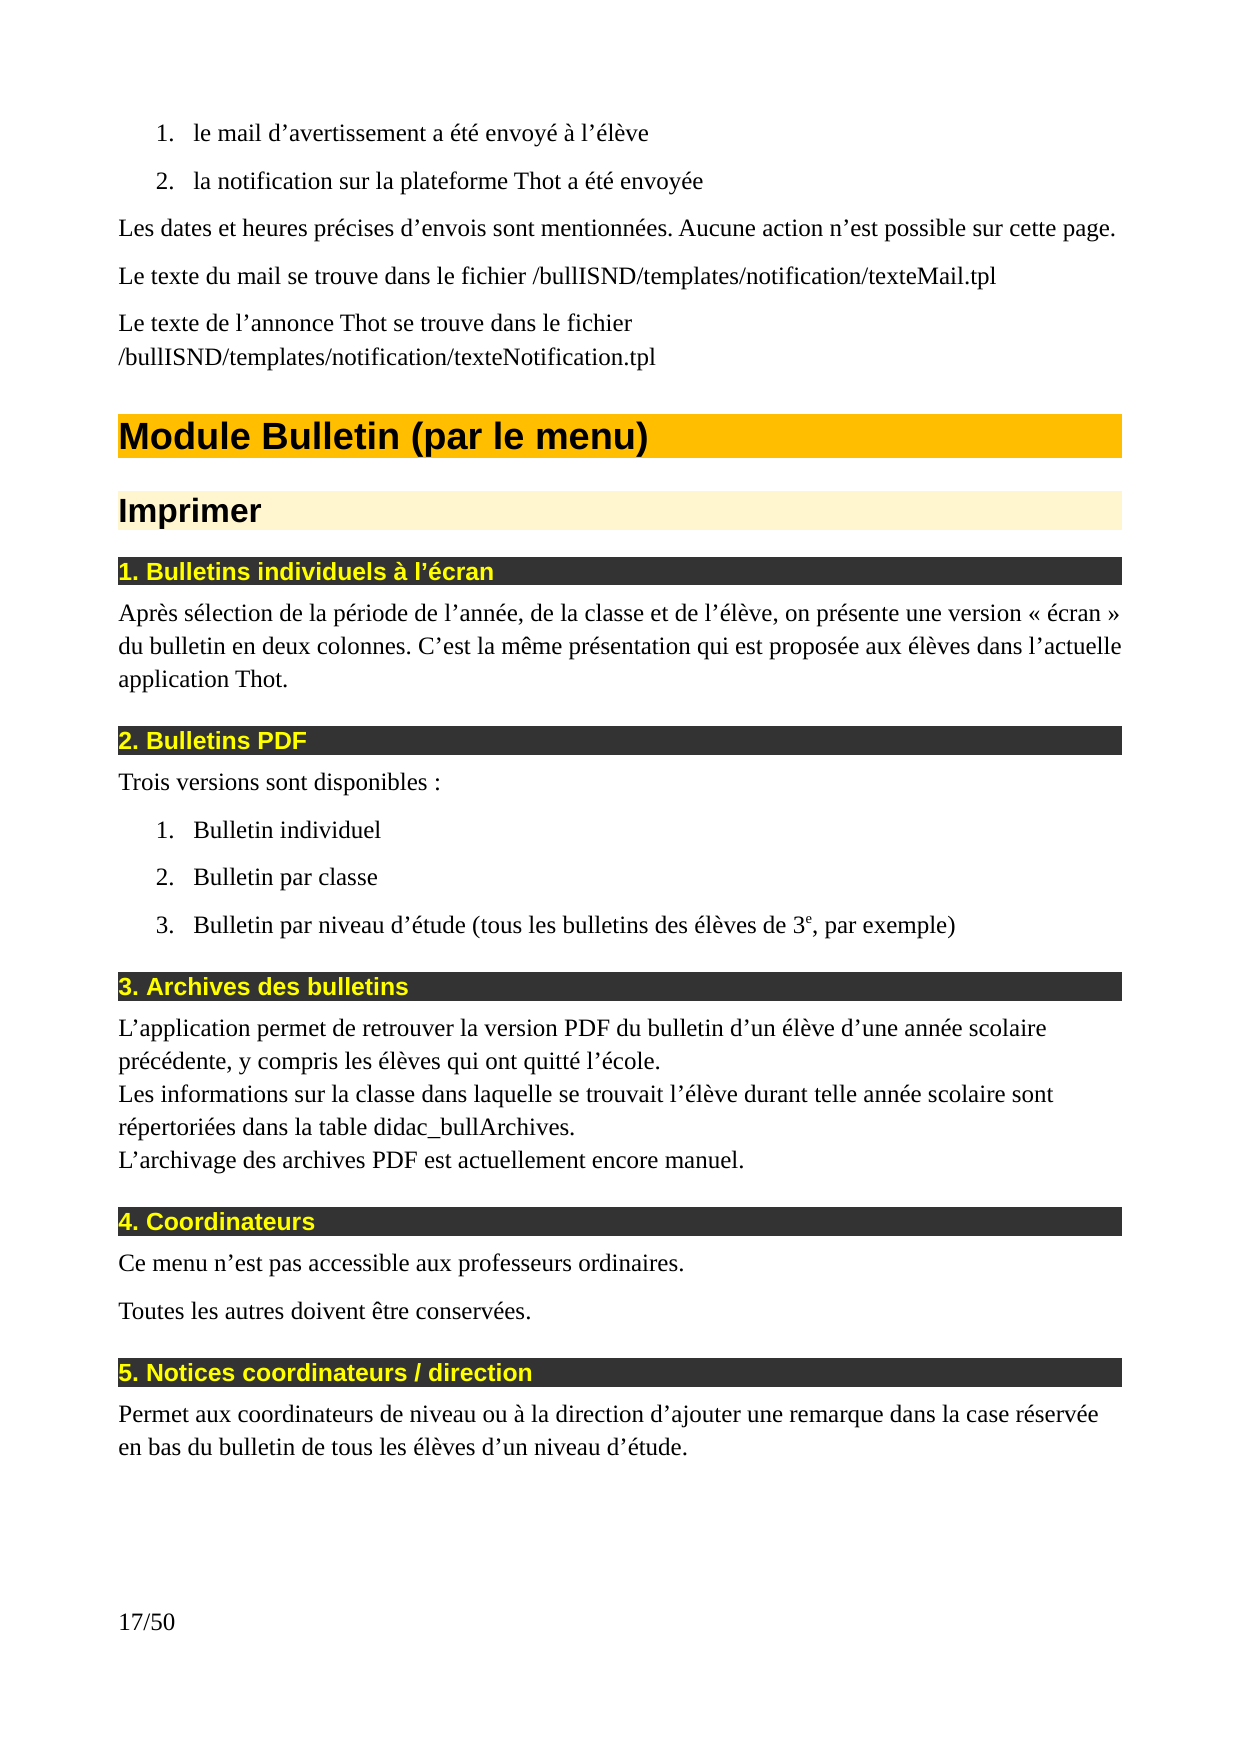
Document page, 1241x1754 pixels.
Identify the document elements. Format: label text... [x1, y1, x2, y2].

text Ce menu n’est pas accessible aux professeurs ordinaires. [118, 1248, 1122, 1277]
text Les dates et heures précises d’envois sont mentionnées. Aucune action n’est possible sur cette page. [118, 213, 1122, 242]
list la notification sur la plateforme Thot a été envoyée [156, 166, 1122, 194]
subtitle Imprimer [118, 491, 1122, 530]
subtitle Notices coordinateurs / direction [118, 1358, 1122, 1387]
subtitle Bulletins individuels à l’écran [118, 557, 1122, 585]
list Bulletin par niveau d’étude (tous les bulletins des élèves de 3e, par exemple) [156, 910, 1122, 939]
text Toutes les autres doivent être conservées. [118, 1296, 1122, 1325]
list Bulletin individuel [156, 815, 1122, 843]
subtitle Bulletins PDF [118, 726, 1122, 755]
subtitle Coordinateurs [118, 1207, 1122, 1236]
text Le texte de l’annonce Thot se trouve dans le fichier /bullISND/templates/notification/texteNotification.tpl [118, 308, 1122, 370]
list le mail d’avertissement a été envoyé à l’élève [156, 118, 1122, 147]
subtitle Module Bulletin (par le menu) [118, 414, 1122, 458]
list Bulletin par classe [156, 862, 1122, 891]
text Après sélection de la période de l’année, de la classe et de l’élève, on présente une version « écran » du bulletin en deux colonnes. C’est la même présentation qui est proposée aux élèves dans l’actuelle application Thot. [118, 598, 1122, 693]
text L’application permet de retrouver la version PDF du bulletin d’un élève d’une année scolaire précédente, y compris les élèves qui ont quitté l’école. Les informations sur la classe dans laquelle se trouvait l’élève durant telle année scolaire sont répertoriées dans la table didac_bullArchives. L’archivage des archives PDF est actuellement encore manuel. [118, 1013, 1122, 1174]
text Trois versions sont disponibles : [118, 767, 1122, 796]
subtitle Archives des bulletins [118, 972, 1122, 1001]
text Permet aux coordinateurs de niveau ou à la direction d’ajouter une remarque dans la case réservée en bas du bulletin de tous les élèves d’un niveau d’étude. [118, 1399, 1122, 1461]
text Le texte du mail se trouve dans le fichier /bullISND/templates/notification/texteMail.tpl [118, 261, 1122, 290]
